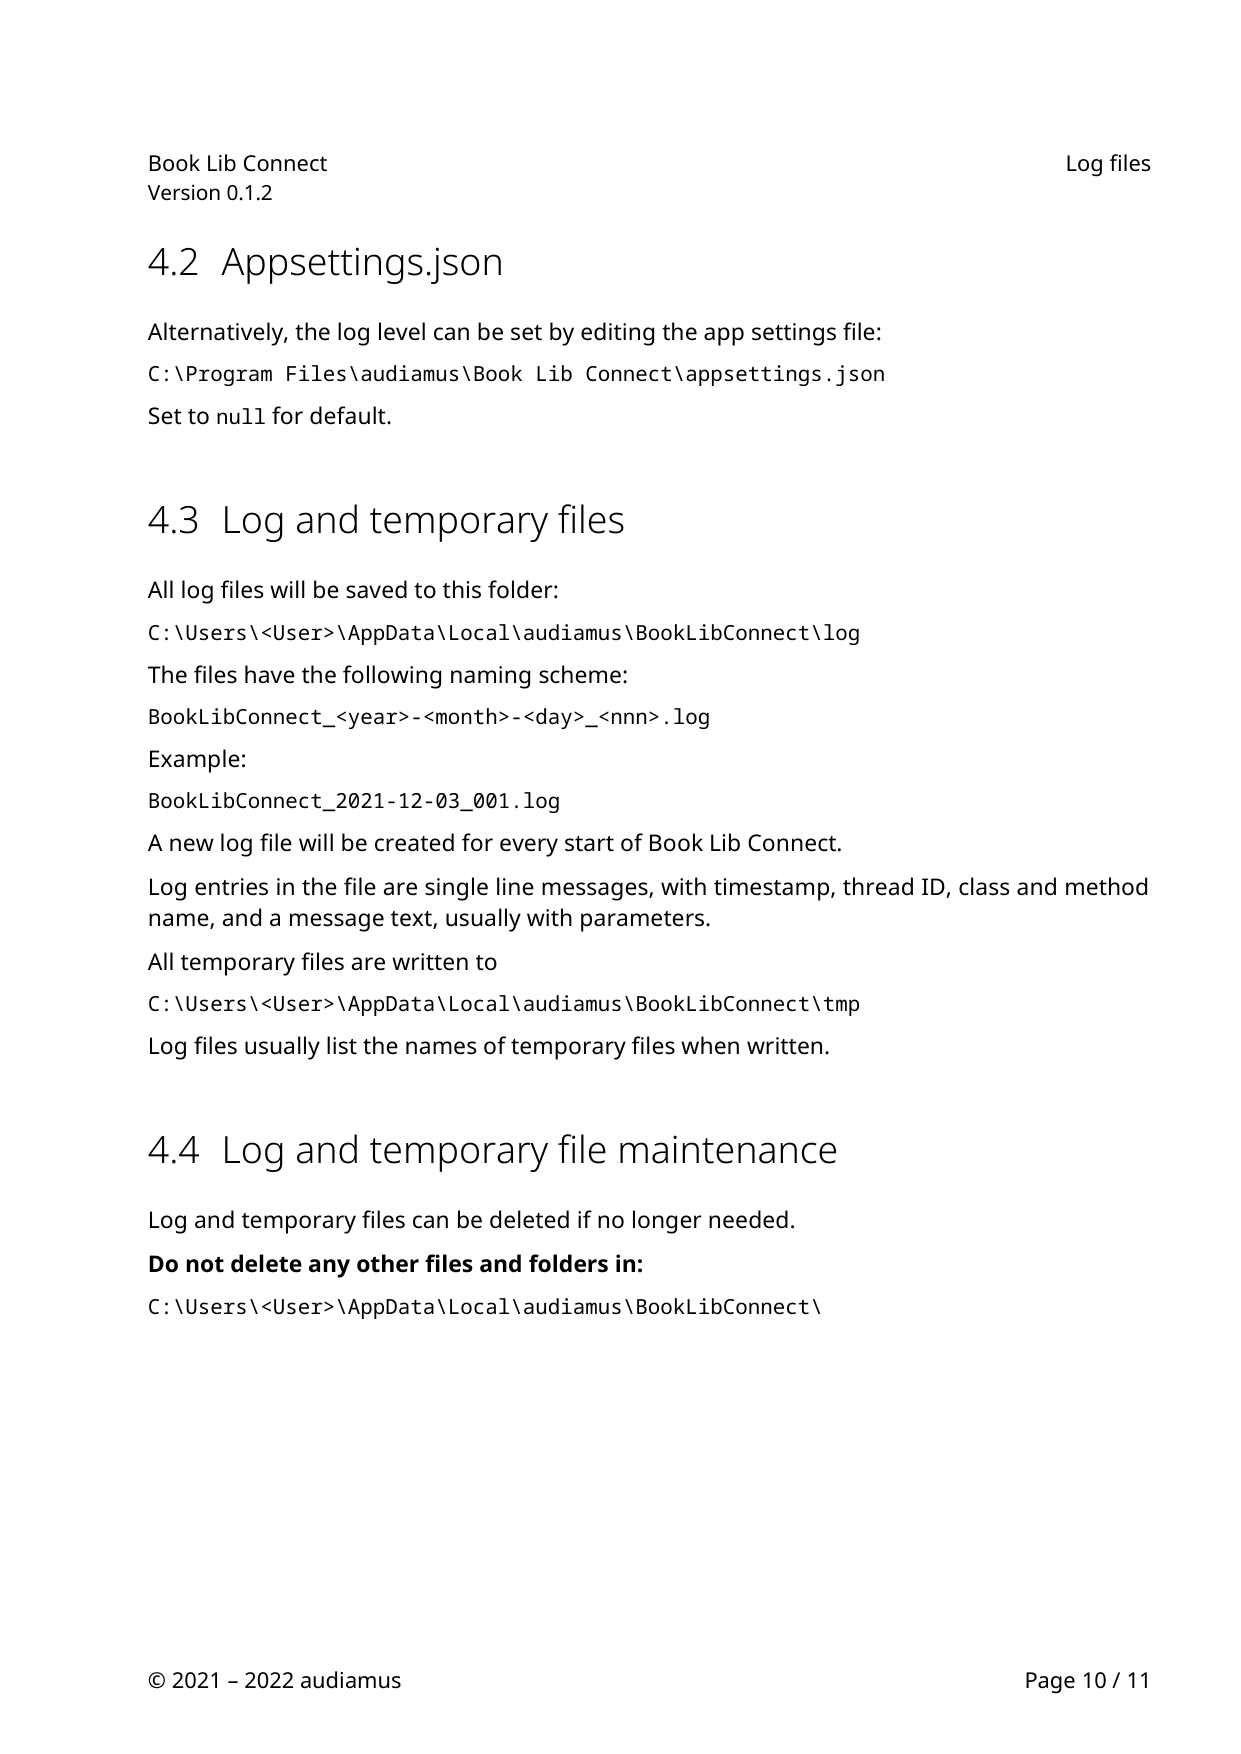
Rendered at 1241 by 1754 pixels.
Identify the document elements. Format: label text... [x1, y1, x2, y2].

text A new log file will be created for every start of Book Lib Connect. [148, 827, 1152, 858]
subtitle Log and temporary files [148, 494, 1152, 545]
text BookLibConnect_2021-12-03_001.log [148, 787, 1152, 815]
text Log and temporary files can be deleted if no longer needed. [148, 1204, 1152, 1236]
text Log files usually list the names of temporary files when written. [148, 1030, 1152, 1061]
text Example: [148, 743, 1152, 774]
text Log entries in the file are single line messages, with timestamp, thread ID, class and method name, and a message text, usually with parameters. [148, 871, 1152, 933]
text The files have the following naming scheme: [148, 659, 1152, 690]
text C:\Users\<User>\AppData\Local\audiamus\BookLibConnect\ [148, 1292, 1152, 1320]
text BookLibConnect_<year>-<month>-<day>_<nnn>.log [148, 702, 1152, 731]
text Alternatively, the log level can be set by editing the app settings file: [148, 316, 1152, 347]
text Set to null for default. [148, 400, 1152, 431]
text C:\Program Files\audiamus\Book Lib Connect\appsettings.json [148, 359, 1152, 388]
text C:\Users\<User>\AppData\Local\audiamus\BookLibConnect\tmp [148, 989, 1152, 1018]
subtitle Log and temporary file maintenance [148, 1124, 1152, 1175]
text All log files will be saved to this folder: [148, 574, 1152, 606]
text C:\Users\<User>\AppData\Local\audiamus\BookLibConnect\log [148, 618, 1152, 646]
text Do not delete any other files and folders in: [148, 1248, 1152, 1279]
subtitle Appsettings.json [148, 235, 1152, 286]
text All temporary files are written to [148, 946, 1152, 977]
